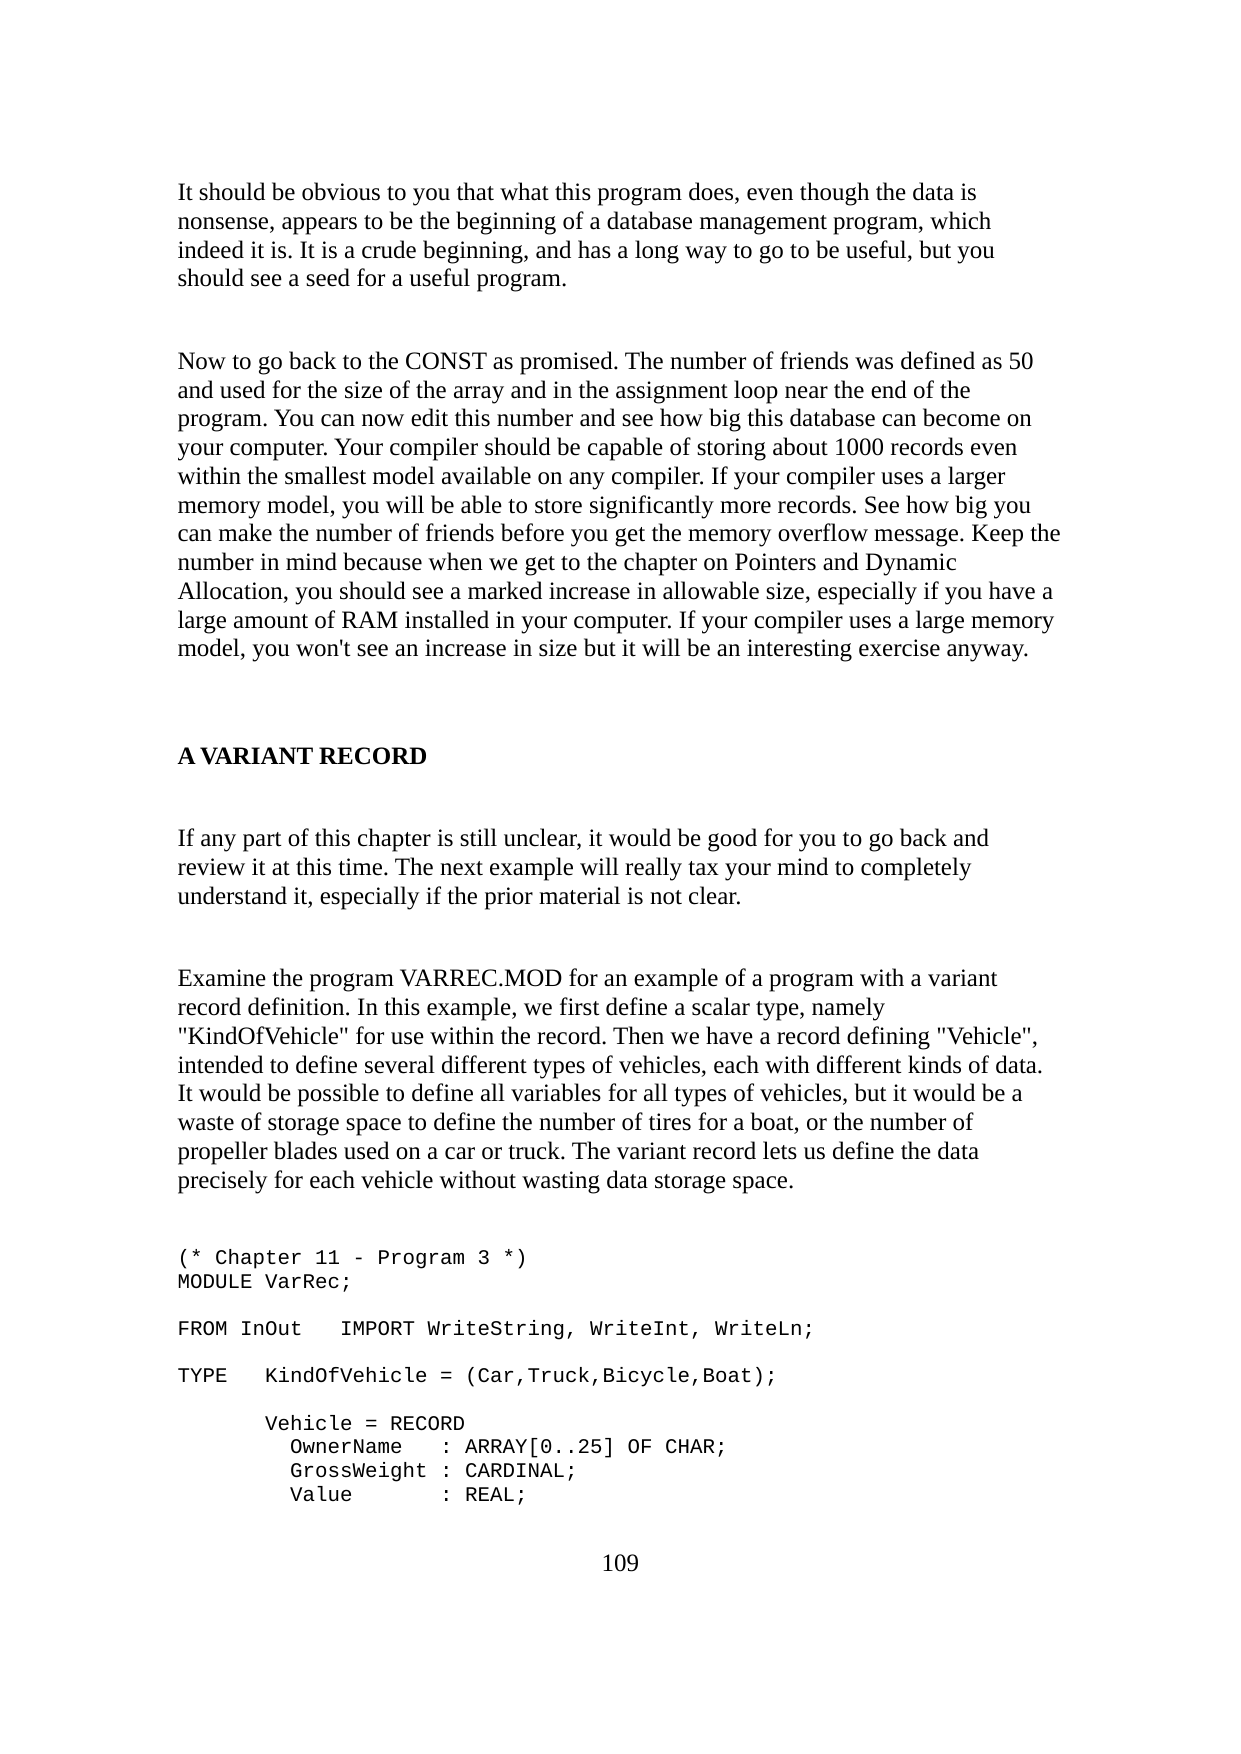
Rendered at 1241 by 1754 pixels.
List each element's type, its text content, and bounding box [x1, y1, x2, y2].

text (* Chapter 11 - Program 3 *) [177, 1247, 1063, 1271]
text GrossWeight : CARDINAL; [177, 1460, 1063, 1484]
text Now to go back to the CONST as promised. The number of friends was defined as 50 and used for the size of the array and in the assignment loop near the end of the program. You can now edit this number and see how big this database can become on your computer. Your compiler should be capable of storing about 1000 records even within the smallest model available on any compiler. If your compiler uses a larger memory model, you will be able to store significantly more records. See how big you can make the number of friends before you get the memory overflow message. Keep the number in mind because when we get to the chapter on Pointers and Dynamic Allocation, you should see a marked increase in allowable size, especially if you have a large amount of RAM installed in your computer. If your compiler uses a large memory model, you won't see an increase in size but it will be an interesting exercise anyway. [177, 346, 1063, 662]
text FROM InOut IMPORT WriteString, WriteInt, WriteLn; [177, 1318, 1063, 1342]
text It should be obvious to you that what this program does, even though the data is nonsense, appears to be the beginning of a database management program, which indeed it is. It is a crude beginning, and has a long way to go to be useful, but you should see a seed for a useful program. [177, 177, 1063, 292]
text Examine the program VARREC.MOD for an example of a program with a variant record definition. In this example, we first define a scalar type, namely "KindOfVehicle" for use within the record. Then we have a record defining "Vehicle", intended to define several different types of vehicles, each with different kinds of data. It would be possible to define all variables for all types of vehicles, but it would be a waste of storage space to define the number of tires for a boat, or the number of propeller blades used on a car or truck. The variant record lets us define the data precisely for each vehicle without wasting data storage space. [177, 963, 1063, 1193]
text Vehicle = RECORD [177, 1413, 1063, 1436]
subtitle A VARIANT RECORD [177, 741, 1063, 770]
text OwnerName : ARRAY[0..25] OF CHAR; [177, 1436, 1063, 1460]
text TYPE KindOfVehicle = (Car,Truck,Bicycle,Boat); [177, 1365, 1063, 1389]
text MODULE VarRec; [177, 1271, 1063, 1294]
text If any part of this chapter is still unclear, it would be good for you to go back and review it at this time. The next example will really tax your mind to completely understand it, especially if the prior material is not clear. [177, 823, 1063, 910]
text Value : REAL; [177, 1484, 1063, 1507]
